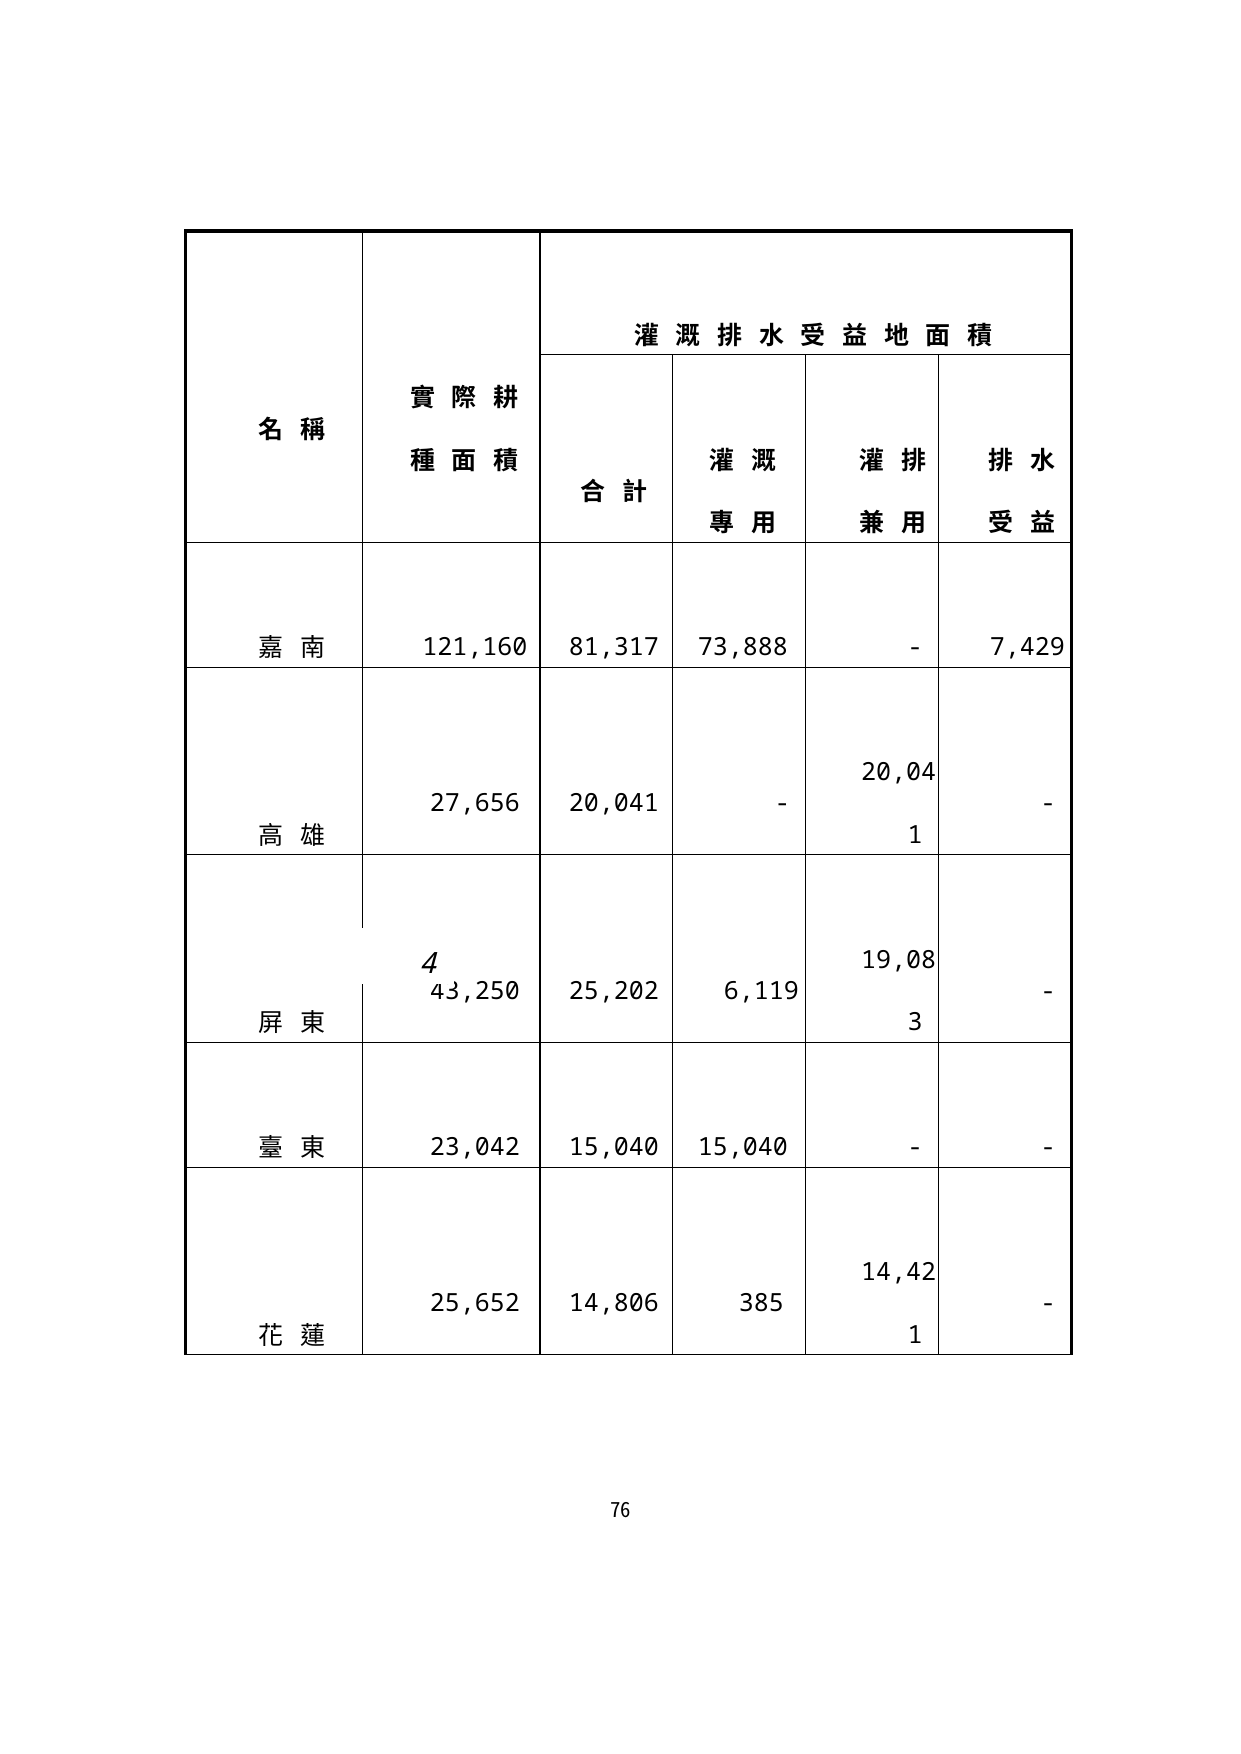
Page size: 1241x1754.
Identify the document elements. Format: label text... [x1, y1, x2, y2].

table_cell 25,652 [363, 1168, 539, 1354]
table_cell 合計 [541, 355, 672, 542]
table_cell 385 [673, 1168, 805, 1354]
table_cell - [939, 668, 1070, 854]
table_cell 15,040 [541, 1043, 672, 1167]
table_cell - [939, 1043, 1070, 1167]
table_cell 20,041 [541, 668, 672, 854]
table_cell 14,806 [541, 1168, 672, 1354]
table_cell 25,202 [541, 855, 672, 1042]
table_cell - [939, 1168, 1070, 1354]
table_cell 屏東 [187, 855, 454, 1042]
table_cell 花蓮 [187, 1168, 362, 1354]
table_cell 121,160 [363, 543, 539, 667]
table_cell 19,083 [806, 855, 938, 1042]
table_cell 6,119 [673, 855, 805, 1042]
table_header 實際耕種面積 [363, 233, 539, 542]
table_cell 排水受益 [939, 355, 1070, 542]
table_cell 20,041 [806, 668, 938, 854]
table_cell - [939, 855, 1070, 1042]
table_cell 臺東 [187, 1043, 362, 1167]
table_cell - [673, 668, 805, 854]
table_cell 高雄 [187, 668, 362, 854]
table_header 名稱 [187, 233, 362, 542]
table_cell - [806, 1043, 938, 1167]
table_cell 灌排兼用 [806, 355, 938, 542]
table_cell 73,888 [673, 543, 805, 667]
table_cell 43,250 [363, 855, 539, 1042]
table_cell 灌溉專用 [673, 355, 805, 542]
table_cell 81,317 [541, 543, 672, 667]
table_cell 23,042 [363, 1043, 539, 1167]
table_cell 15,040 [673, 1043, 805, 1167]
table_cell 14,421 [806, 1168, 938, 1354]
table_cell 7,429 [939, 543, 1070, 667]
table_header 灌溉排水受益地面積 [541, 233, 1070, 354]
table_cell - [806, 543, 938, 667]
table_cell 嘉南 [187, 543, 362, 667]
table_cell 27,656 [363, 668, 539, 854]
